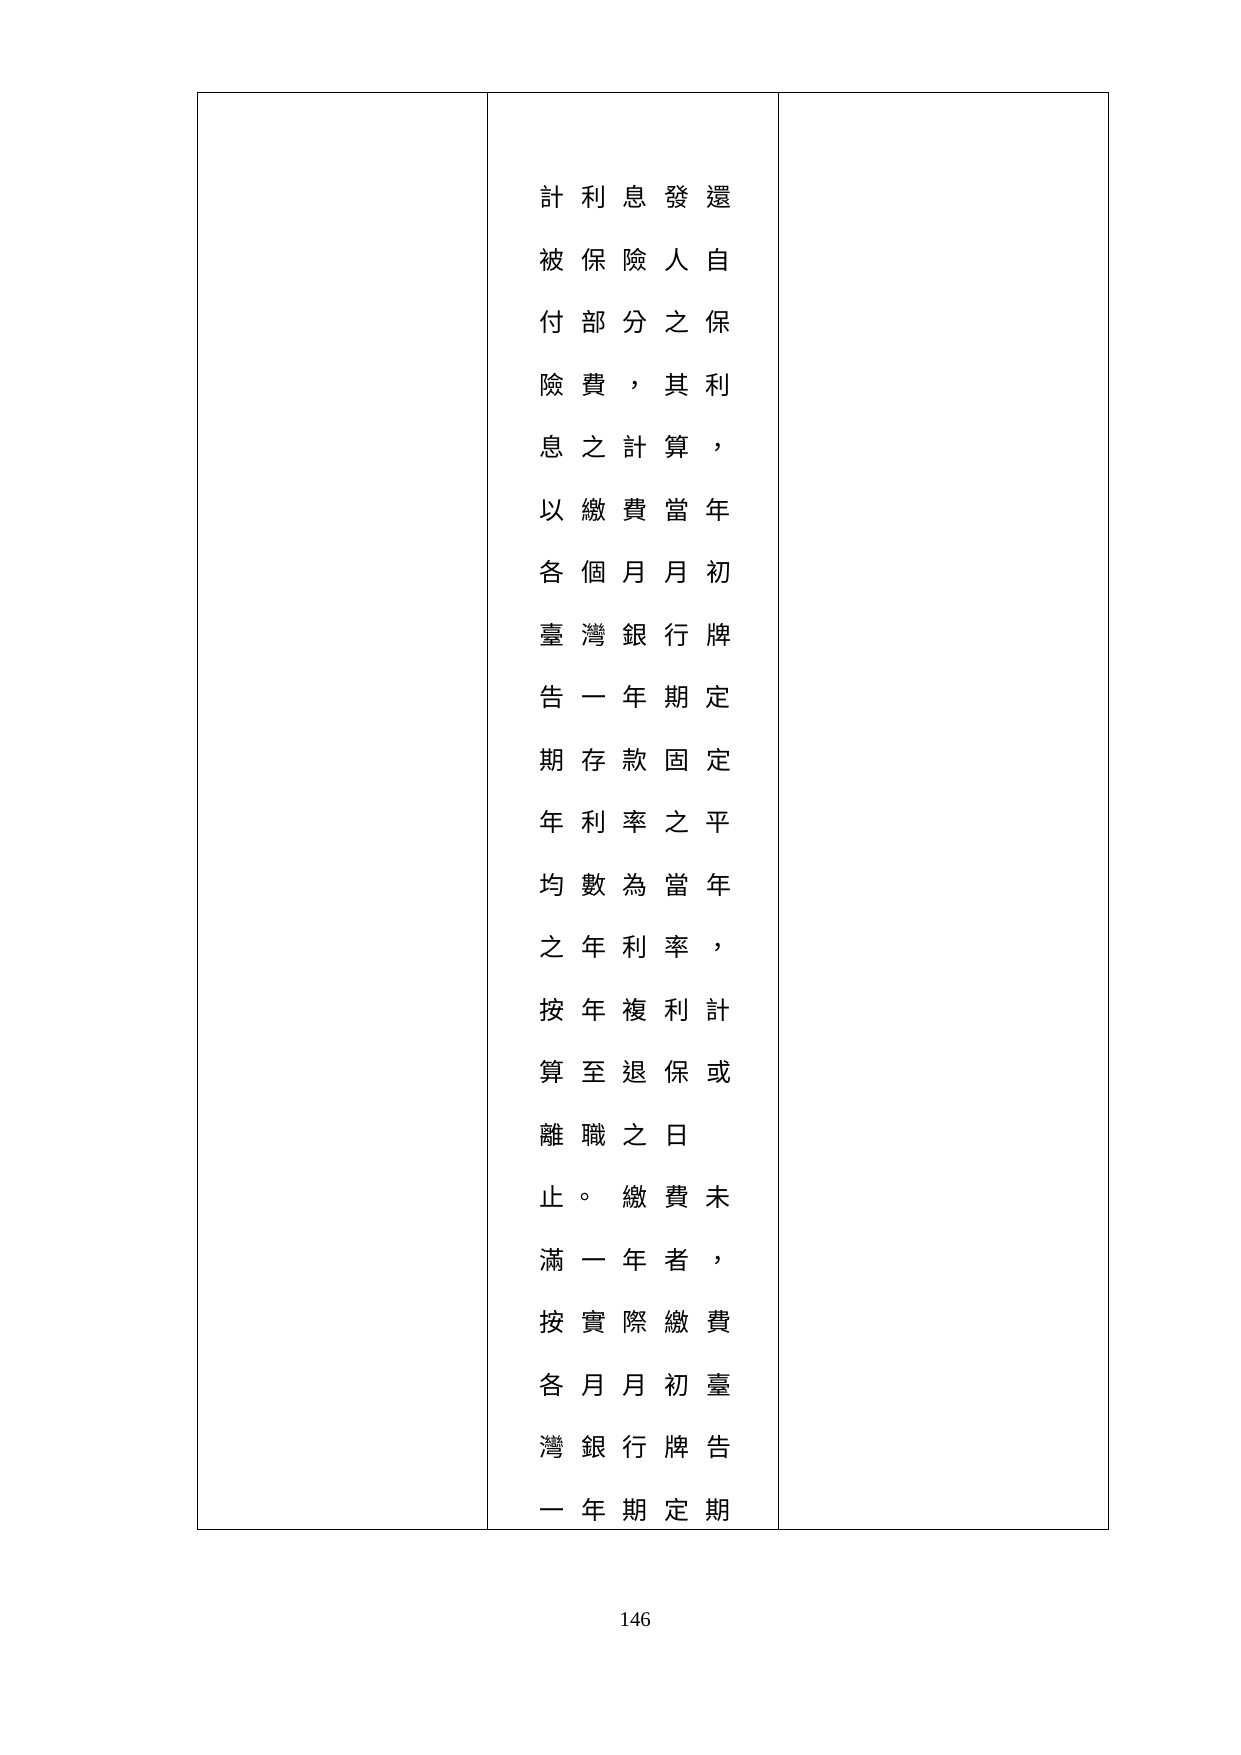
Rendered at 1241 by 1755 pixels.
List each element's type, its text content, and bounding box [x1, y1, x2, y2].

table_cell [779, 93, 1108, 1529]
table_cell [198, 93, 487, 1529]
table_cell 計利息發還被保險人自付部分之保險費，其利息之計算，以繳費當年各個月月初臺灣銀行牌告一年期定期存款固定年利率之平均數為當年之年利率，按年複利計算至退保或離職之日止。繳費未滿一年者，按實際繳費各月月初臺灣銀行牌告一年期定期 [488, 93, 778, 1529]
